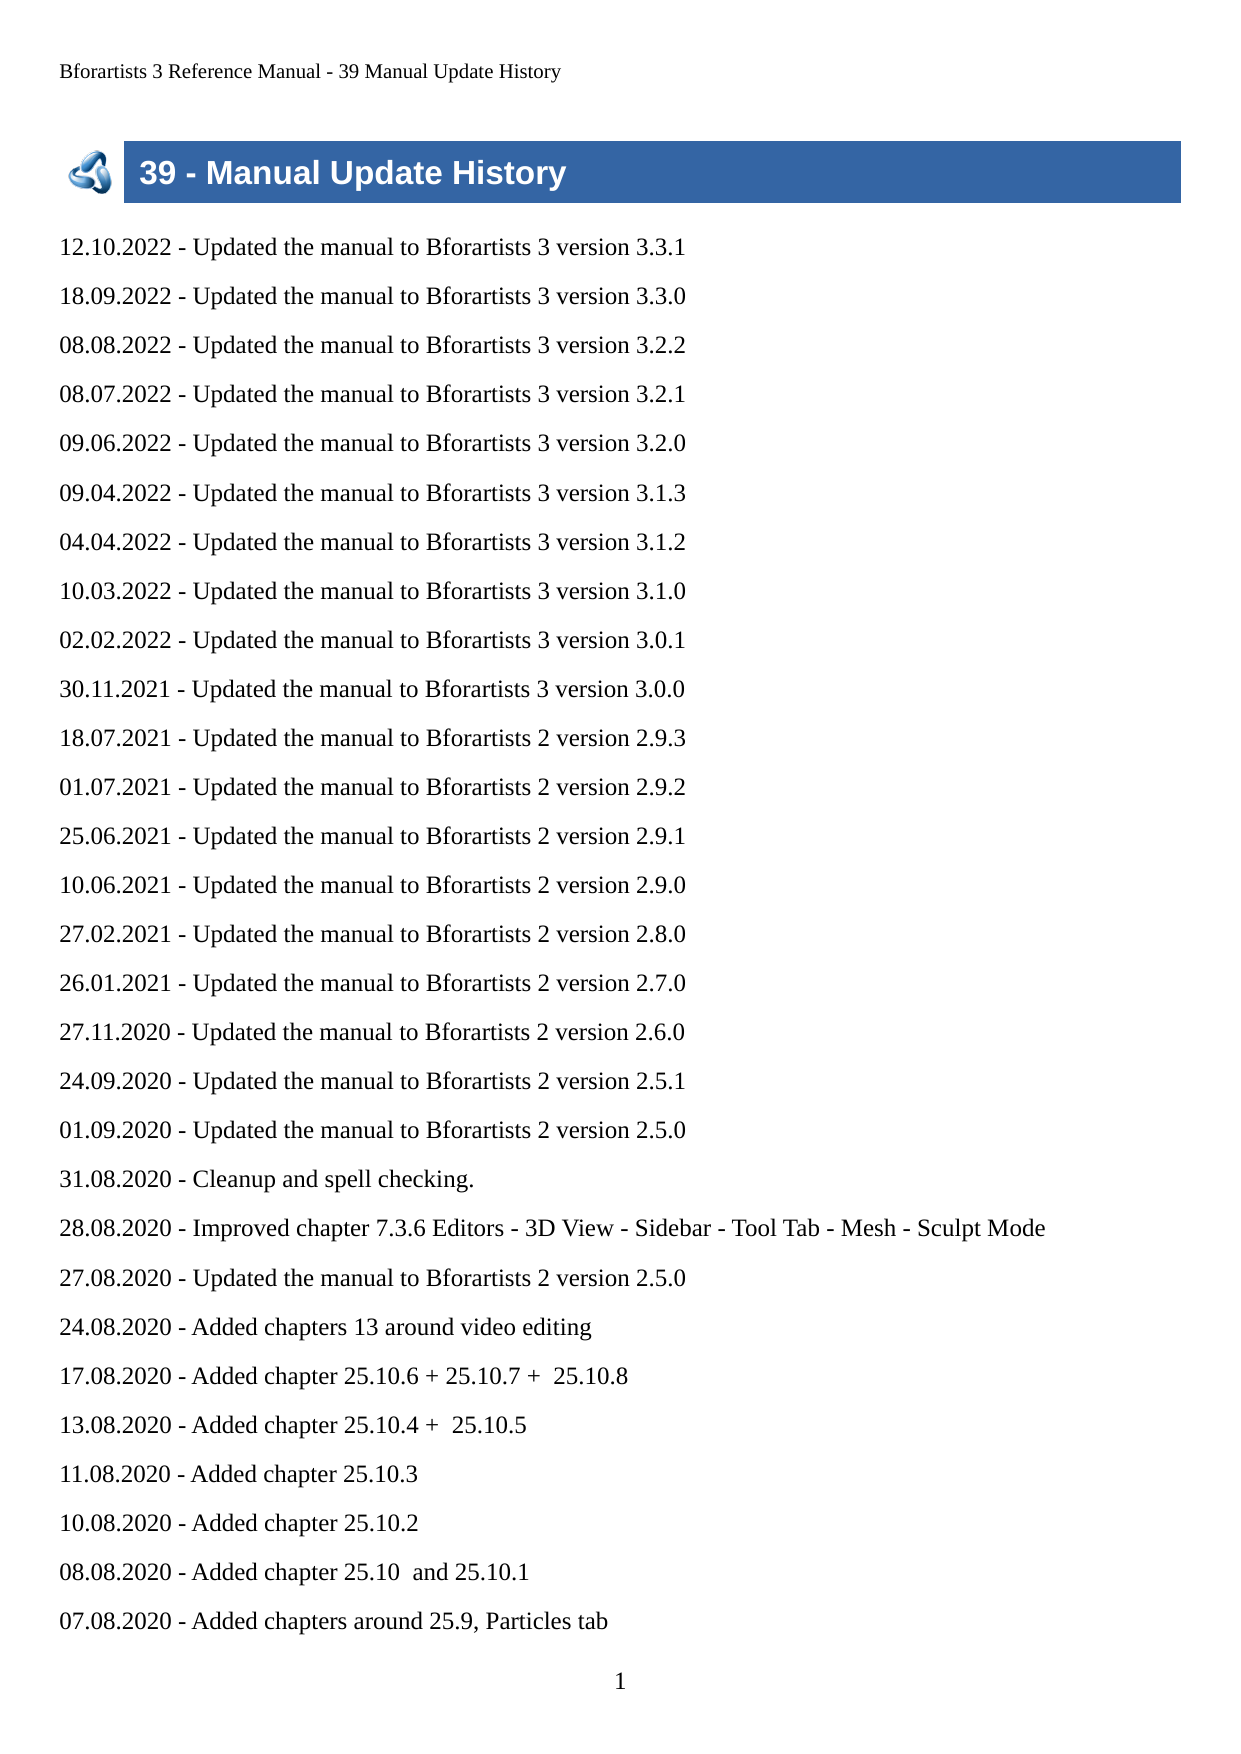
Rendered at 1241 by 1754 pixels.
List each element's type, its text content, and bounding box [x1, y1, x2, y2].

text 08.08.2020 - Added chapter 25.10 and 25.10.1 [59, 1557, 1181, 1586]
table_header 39 - Manual Update History [124, 141, 1181, 203]
text 18.07.2021 - Updated the manual to Bforartists 2 version 2.9.3 [59, 723, 1181, 752]
text 26.01.2021 - Updated the manual to Bforartists 2 version 2.7.0 [59, 968, 1181, 997]
text 31.08.2020 - Cleanup and spell checking. [59, 1164, 1181, 1193]
picture [65, 147, 114, 197]
text 27.02.2021 - Updated the manual to Bforartists 2 version 2.8.0 [59, 919, 1181, 948]
table_header [59, 141, 124, 203]
text 04.04.2022 - Updated the manual to Bforartists 3 version 3.1.2 [59, 527, 1181, 555]
text 12.10.2022 - Updated the manual to Bforartists 3 version 3.3.1 [59, 232, 1181, 261]
text 10.08.2020 - Added chapter 25.10.2 [59, 1508, 1181, 1537]
text 11.08.2020 - Added chapter 25.10.3 [59, 1459, 1181, 1488]
text 07.08.2020 - Added chapters around 25.9, Particles tab [59, 1606, 1181, 1635]
text 10.06.2021 - Updated the manual to Bforartists 2 version 2.9.0 [59, 870, 1181, 899]
text 01.09.2020 - Updated the manual to Bforartists 2 version 2.5.0 [59, 1115, 1181, 1144]
text 09.06.2022 - Updated the manual to Bforartists 3 version 3.2.0 [59, 428, 1181, 457]
text 01.07.2021 - Updated the manual to Bforartists 2 version 2.9.2 [59, 772, 1181, 801]
text 30.11.2021 - Updated the manual to Bforartists 3 version 3.0.0 [59, 674, 1181, 703]
text 08.08.2022 - Updated the manual to Bforartists 3 version 3.2.2 [59, 330, 1181, 359]
text 13.08.2020 - Added chapter 25.10.4 + 25.10.5 [59, 1410, 1181, 1438]
text 24.08.2020 - Added chapters 13 around video editing [59, 1312, 1181, 1340]
text 08.07.2022 - Updated the manual to Bforartists 3 version 3.2.1 [59, 379, 1181, 408]
text 25.06.2021 - Updated the manual to Bforartists 2 version 2.9.1 [59, 821, 1181, 850]
text 27.11.2020 - Updated the manual to Bforartists 2 version 2.6.0 [59, 1017, 1181, 1046]
text 10.03.2022 - Updated the manual to Bforartists 3 version 3.1.0 [59, 576, 1181, 604]
text 17.08.2020 - Added chapter 25.10.6 + 25.10.7 + 25.10.8 [59, 1361, 1181, 1389]
text 09.04.2022 - Updated the manual to Bforartists 3 version 3.1.3 [59, 478, 1181, 506]
text 27.08.2020 - Updated the manual to Bforartists 2 version 2.5.0 [59, 1263, 1181, 1291]
text 02.02.2022 - Updated the manual to Bforartists 3 version 3.0.1 [59, 625, 1181, 653]
text 18.09.2022 - Updated the manual to Bforartists 3 version 3.3.0 [59, 281, 1181, 310]
text 28.08.2020 - Improved chapter 7.3.6 Editors - 3D View - Sidebar - Tool Tab - Mesh - Sculpt Mode [59, 1213, 1181, 1242]
text 24.09.2020 - Updated the manual to Bforartists 2 version 2.5.1 [59, 1066, 1181, 1095]
